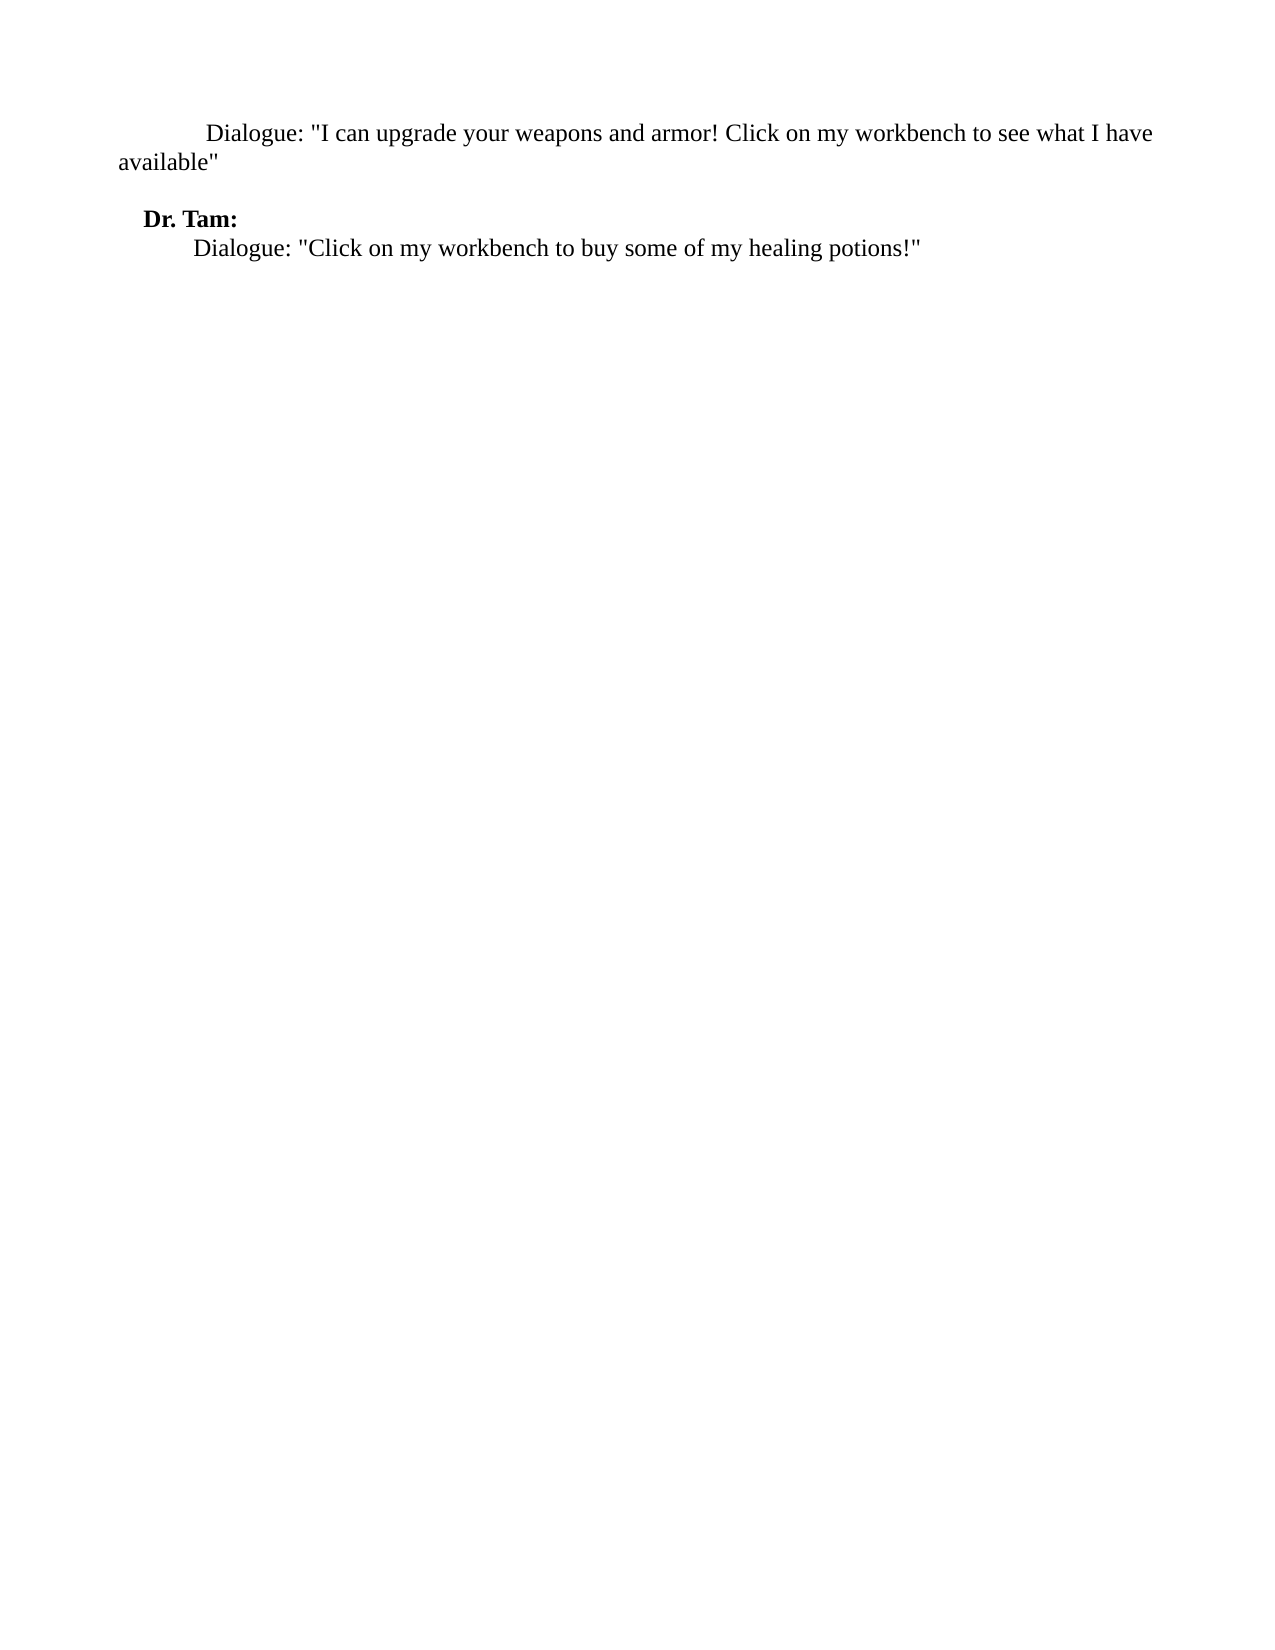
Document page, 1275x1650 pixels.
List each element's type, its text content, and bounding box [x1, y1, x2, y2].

text Dialogue: "Click on my workbench to buy some of my healing potions!" [118, 233, 1157, 262]
text Dr. Tam: [118, 204, 1157, 233]
text Dialogue: "I can upgrade your weapons and armor! Click on my workbench to see what I have available" [118, 118, 1157, 176]
